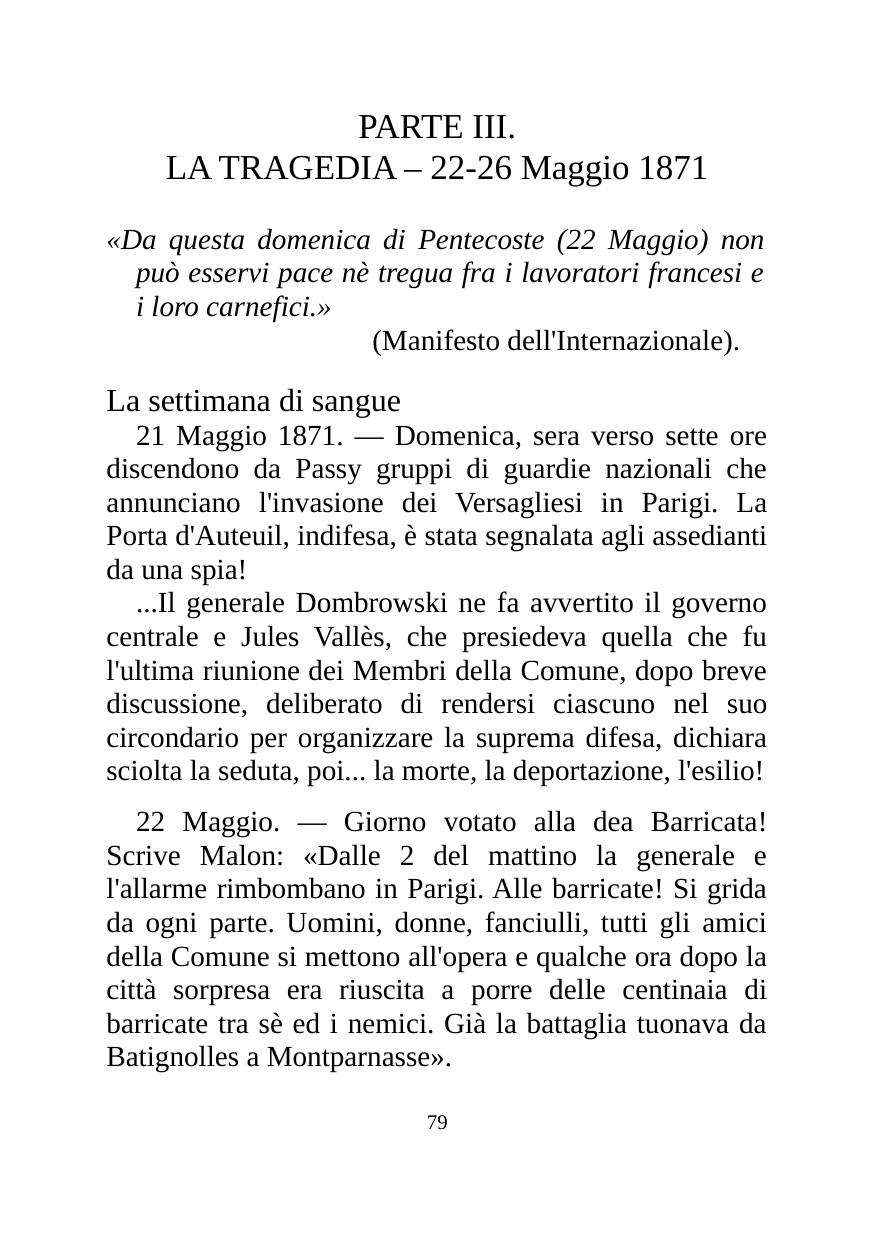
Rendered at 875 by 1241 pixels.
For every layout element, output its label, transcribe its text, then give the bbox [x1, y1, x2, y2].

text «Da questa domenica di Pentecoste (22 Maggio) non può esservi pace nè tregua fra i lavoratori francesi e i loro carnefici.» [106, 222, 768, 323]
subtitle PARTE III. LA TRAGEDIA – 22-26 Maggio 1871 [106, 106, 768, 187]
subtitle La settimana di sangue [106, 381, 768, 418]
text 21 Maggio 1871. — Domenica, sera verso sette ore discendono da Passy gruppi di guardie nazionali che annunciano l'invasione dei Versagliesi in Parigi. La Porta d'Auteuil, indifesa, è stata segnalata agli assedianti da una spia! [106, 418, 768, 586]
text 22 Maggio. — Giorno votato alla dea Barricata! Scrive Malon: «Dalle 2 del mattino la generale e l'allarme rimbombano in Parigi. Alle barricate! Si grida da ogni parte. Uomini, donne, fanciulli, tutti gli amici della Comune si mettono all'opera e qualche ora dopo la città sorpresa era riuscita a porre delle centinaia di barricate tra sè ed i nemici. Già la battaglia tuonava da Batignolles a Montparnasse». [106, 804, 768, 1073]
text (Manifesto dell'Internazionale). [342, 323, 768, 356]
text ...Il generale Dombrowski ne fa avvertito il governo centrale e Jules Vallès, che presiedeva quella che fu l'ultima riunione dei Membri della Comune, dopo breve discussione, deliberato di rendersi ciascuno nel suo circondario per organizzare la suprema difesa, dichiara sciolta la seduta, poi... la morte, la deportazione, l'esilio! [106, 586, 768, 787]
